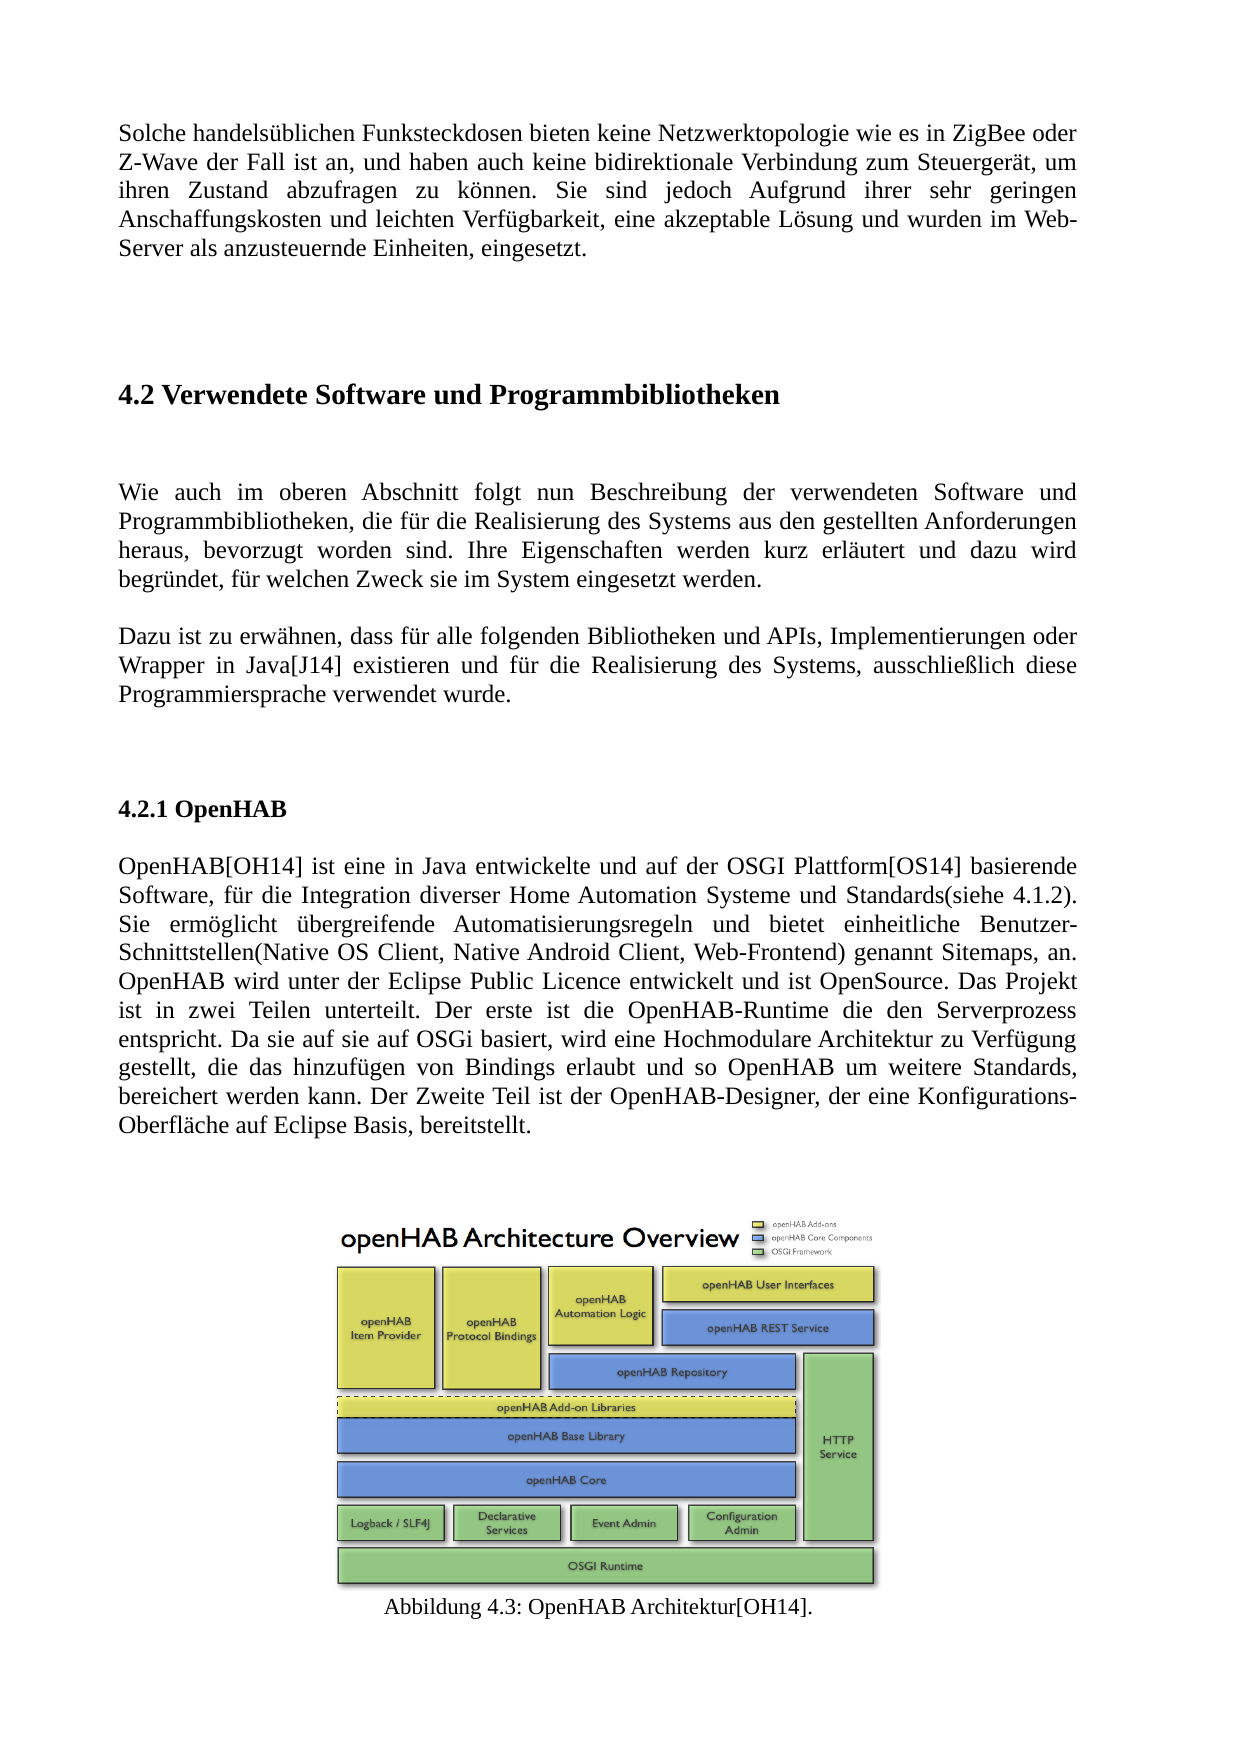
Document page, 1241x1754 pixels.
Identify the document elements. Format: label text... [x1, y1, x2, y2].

text Wie auch im oberen Abschnitt folgt nun Beschreibung der verwendeten Software und Programmbibliotheken, die für die Realisierung des Systems aus den gestellten Anforderungen heraus, bevorzugt worden sind. Ihre Eigenschaften werden kurz erläutert und dazu wird begründet, für welchen Zweck sie im System eingesetzt werden. [118, 477, 1078, 592]
text Solche handelsüblichen Funksteckdosen bieten keine Netzwerktopologie wie es in ZigBee oder Z-Wave der Fall ist an, und haben auch keine bidirektionale Verbindung zum Steuergerät, um ihren Zustand abzufragen zu können. Sie sind jedoch Aufgrund ihrer sehr geringen Anschaffungskosten und leichten Verfügbarkeit, eine akzeptable Lösung und wurden im Web-Server als anzusteuernde Einheiten, eingesetzt. [118, 118, 1078, 262]
text 4.2 Verwendete Software und Programmbibliotheken [118, 377, 1078, 410]
text Abbildung 4.3: OpenHAB Architektur[OH14]. [118, 1196, 1078, 1619]
text Dazu ist zu erwähnen, dass für alle folgenden Bibliotheken und APIs, Implementierungen oder Wrapper in Java[J14] existieren und für die Realisierung des Systems, ausschließlich diese Programmiersprache verwendet wurde. [118, 621, 1078, 707]
text 4.2.1 OpenHAB [118, 794, 1078, 822]
picture [328, 1215, 882, 1591]
text OpenHAB[OH14] ist eine in Java entwickelte und auf der OSGI Plattform[OS14] basierende Software, für die Integration diverser Home Automation Systeme und Standards(siehe 4.1.2). Sie ermöglicht übergreifende Automatisierungsregeln und bietet einheitliche Benutzer-Schnittstellen(Native OS Client, Native Android Client, Web-Frontend) genannt Sitemaps, an. OpenHAB wird unter der Eclipse Public Licence entwickelt und ist OpenSource. Das Projekt ist in zwei Teilen unterteilt. Der erste ist die OpenHAB-Runtime die den Serverprozess entspricht. Da sie auf sie auf OSGi basiert, wird eine Hochmodulare Architektur zu Verfügung gestellt, die das hinzufügen von Bindings erlaubt und so OpenHAB um weitere Standards, bereichert werden kann. Der Zweite Teil ist der OpenHAB-Designer, der eine Konfigurations-Oberfläche auf Eclipse Basis, bereitstellt. [118, 851, 1078, 1139]
